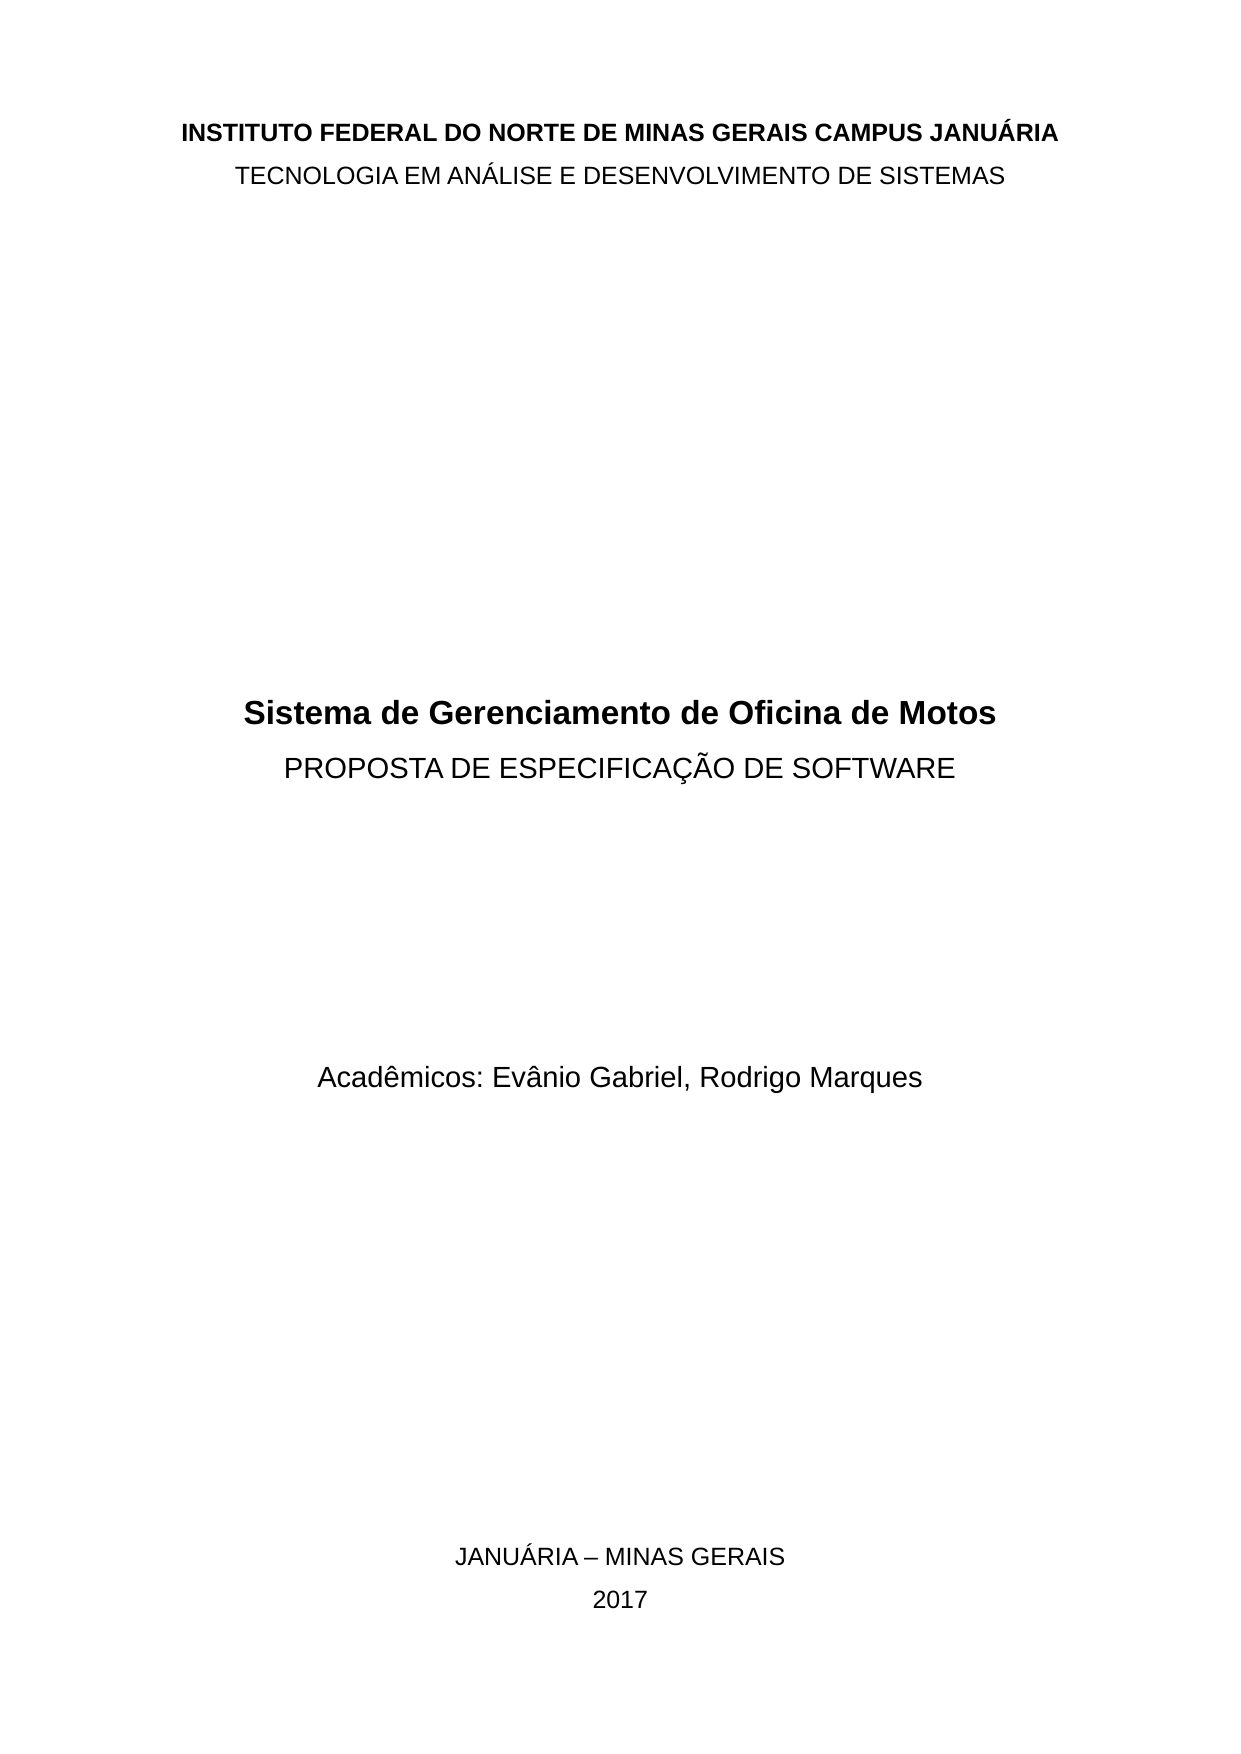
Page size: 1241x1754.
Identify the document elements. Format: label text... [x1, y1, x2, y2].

text Acadêmicos: Evânio Gabriel, Rodrigo Marques [118, 1060, 1122, 1093]
text Sistema de Gerenciamento de Oficina de Motos [118, 693, 1122, 732]
text PROPOSTA DE ESPECIFICAÇÃO DE SOFTWARE [118, 751, 1122, 784]
text INSTITUTO FEDERAL DO NORTE DE MINAS GERAIS CAMPUS JANUÁRIA [118, 118, 1122, 147]
text JANUÁRIA – MINAS GERAIS 2017 [118, 1541, 1122, 1613]
text TECNOLOGIA EM ANÁLISE E DESENVOLVIMENTO DE SISTEMAS [118, 161, 1122, 190]
